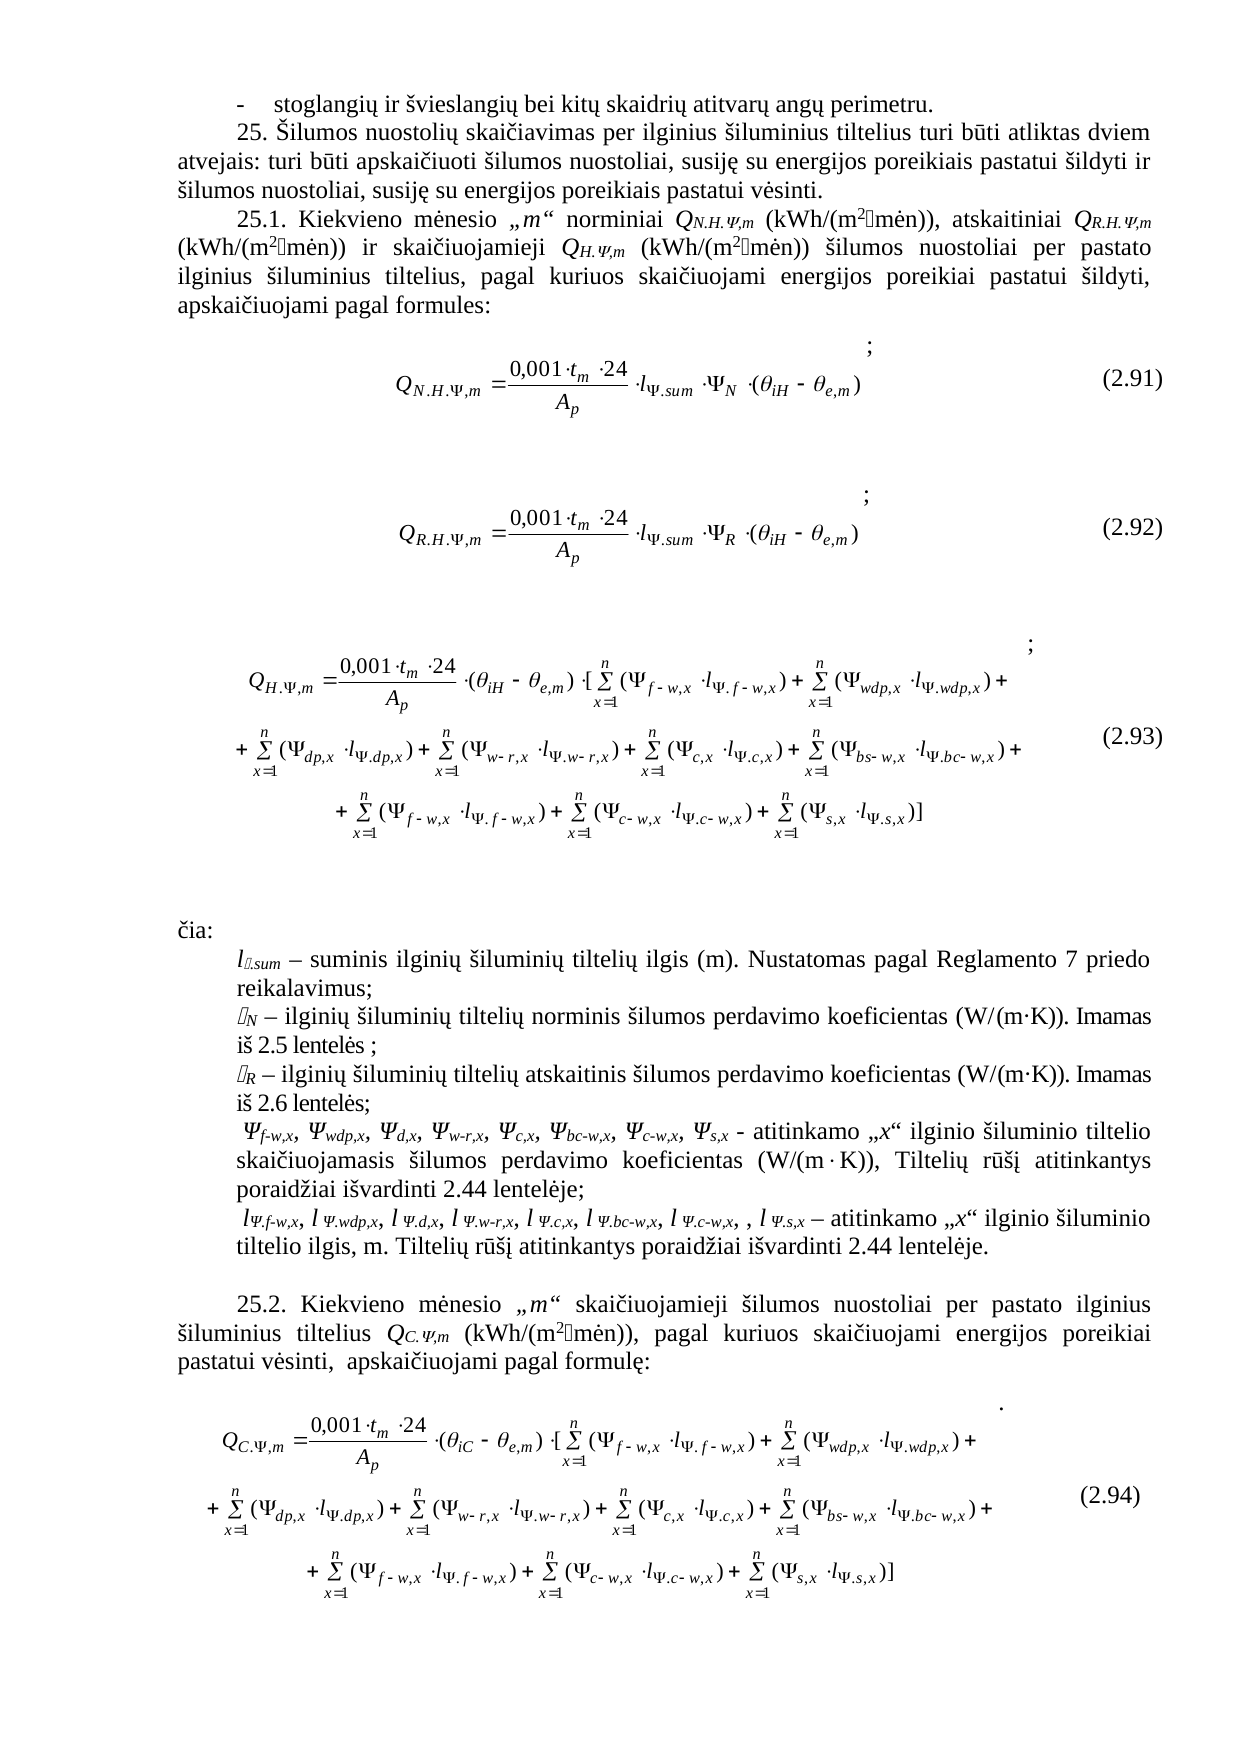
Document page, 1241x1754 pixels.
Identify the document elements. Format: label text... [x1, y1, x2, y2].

table_header (2.94) [1030, 1375, 1152, 1617]
text R – ilginių šiluminių tiltelių atskaitinis šilumos perdavimo koeficientas (W/(m·K)). Imamas iš 2.6 lentelės; [236, 1059, 1152, 1116]
text N – ilginių šiluminių tiltelių norminis šilumos perdavimo koeficientas (W/(m·K)). Imamas iš 2.5 lentelės ; [237, 1001, 1152, 1059]
table_header ; [177, 616, 1088, 858]
table_header (2.91) [1089, 319, 1174, 438]
table_header ; [177, 319, 1088, 438]
text 25. Šilumos nuostolių skaičiavimas per ilginius šiluminius tiltelius turi būti atliktas dviem atvejais: turi būti apskaičiuoti šilumos nuostoliai, susiję su energijos poreikiais pastatui šildyti ir šilumos nuostoliai, susiję su energijos poreikiais pastatui vėsinti. [177, 117, 1152, 204]
text čia: [177, 915, 1152, 944]
table_header (2.92) [1089, 467, 1174, 587]
text 25.1. Kiekvieno mėnesio „m“ norminiai QN.H.,m (kWh/(m2mėn)), atskaitiniai QR.H.,m (kWh/(m2mėn)) ir skaičiuojamieji QH.,m (kWh/(m2mėn)) šilumos nuostoliai per pastato ilginius šiluminius tiltelius, pagal kuriuos skaičiuojami energijos poreikiai pastatui šildyti, apskaičiuojami pagal formules: [177, 204, 1152, 319]
text Ψf-w,x, Ψwdp,x, Ψd,x, Ψw-r,x, Ψc,x, Ψbc-w,x, Ψc-w,x, Ψs,x - atitinkamo „x“ ilginio šiluminio tiltelio skaičiuojamasis šilumos perdavimo koeficientas (W/(mK)), Tiltelių rūšį atitinkantys poraidžiai išvardinti 2.44 lentelėje; [236, 1116, 1152, 1203]
table_header ; [177, 467, 1088, 587]
text lΨ.f-w,x, l Ψ.wdp,x, l Ψ.d,x, l Ψ.w-r,x, l Ψ.c,x, l Ψ.bc-w,x, l Ψ.c-w,x, , l Ψ.s,x – atitinkamo „x“ ilginio šiluminio tiltelio ilgis, m. Tiltelių rūšį atitinkantys poraidžiai išvardinti 2.44 lentelėje. [236, 1203, 1152, 1260]
text 25.2. Kiekvieno mėnesio „m“ skaičiuojamieji šilumos nuostoliai per pastato ilginius šiluminius tiltelius QC.,m (kWh/(m2mėn)), pagal kuriuos skaičiuojami energijos poreikiai pastatui vėsinti, apskaičiuojami pagal formulę: [177, 1289, 1152, 1375]
text - stoglangių ir švieslangių bei kitų skaidrių atitvarų angų perimetru. [236, 89, 1152, 117]
text l.sum – suminis ilginių šiluminių tiltelių ilgis (m). Nustatomas pagal Reglamento 7 priedo reikalavimus; [237, 944, 1152, 1001]
table_header (2.93) [1089, 616, 1174, 858]
table_header . [177, 1375, 1030, 1617]
